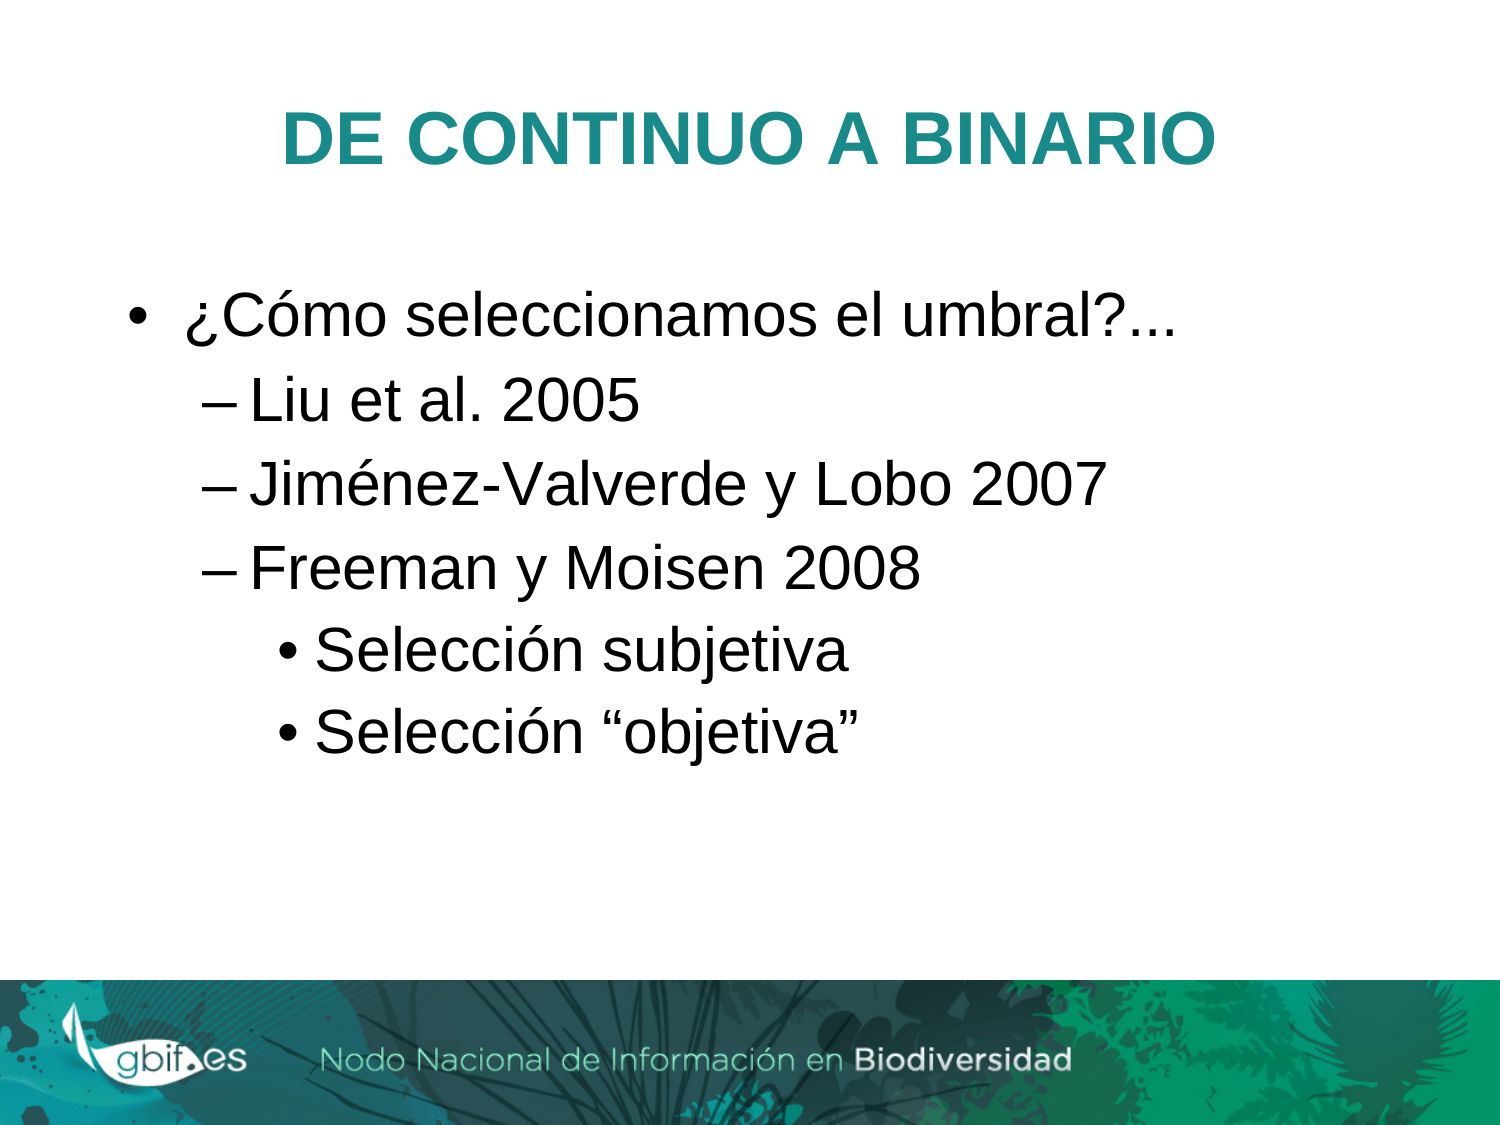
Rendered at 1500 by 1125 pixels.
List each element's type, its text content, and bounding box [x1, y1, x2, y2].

title DE CONTINUO A BINARIO [112, 68, 1388, 209]
list ¿Cómo seleccionamos el umbral?... Liu et al. 2005 Jiménez-Valverde y Lobo 2007 Freeman y Moisen 2008 Selección subjetiva Selección “objetiva” [112, 272, 1388, 955]
picture [0, 980, 1500, 1125]
